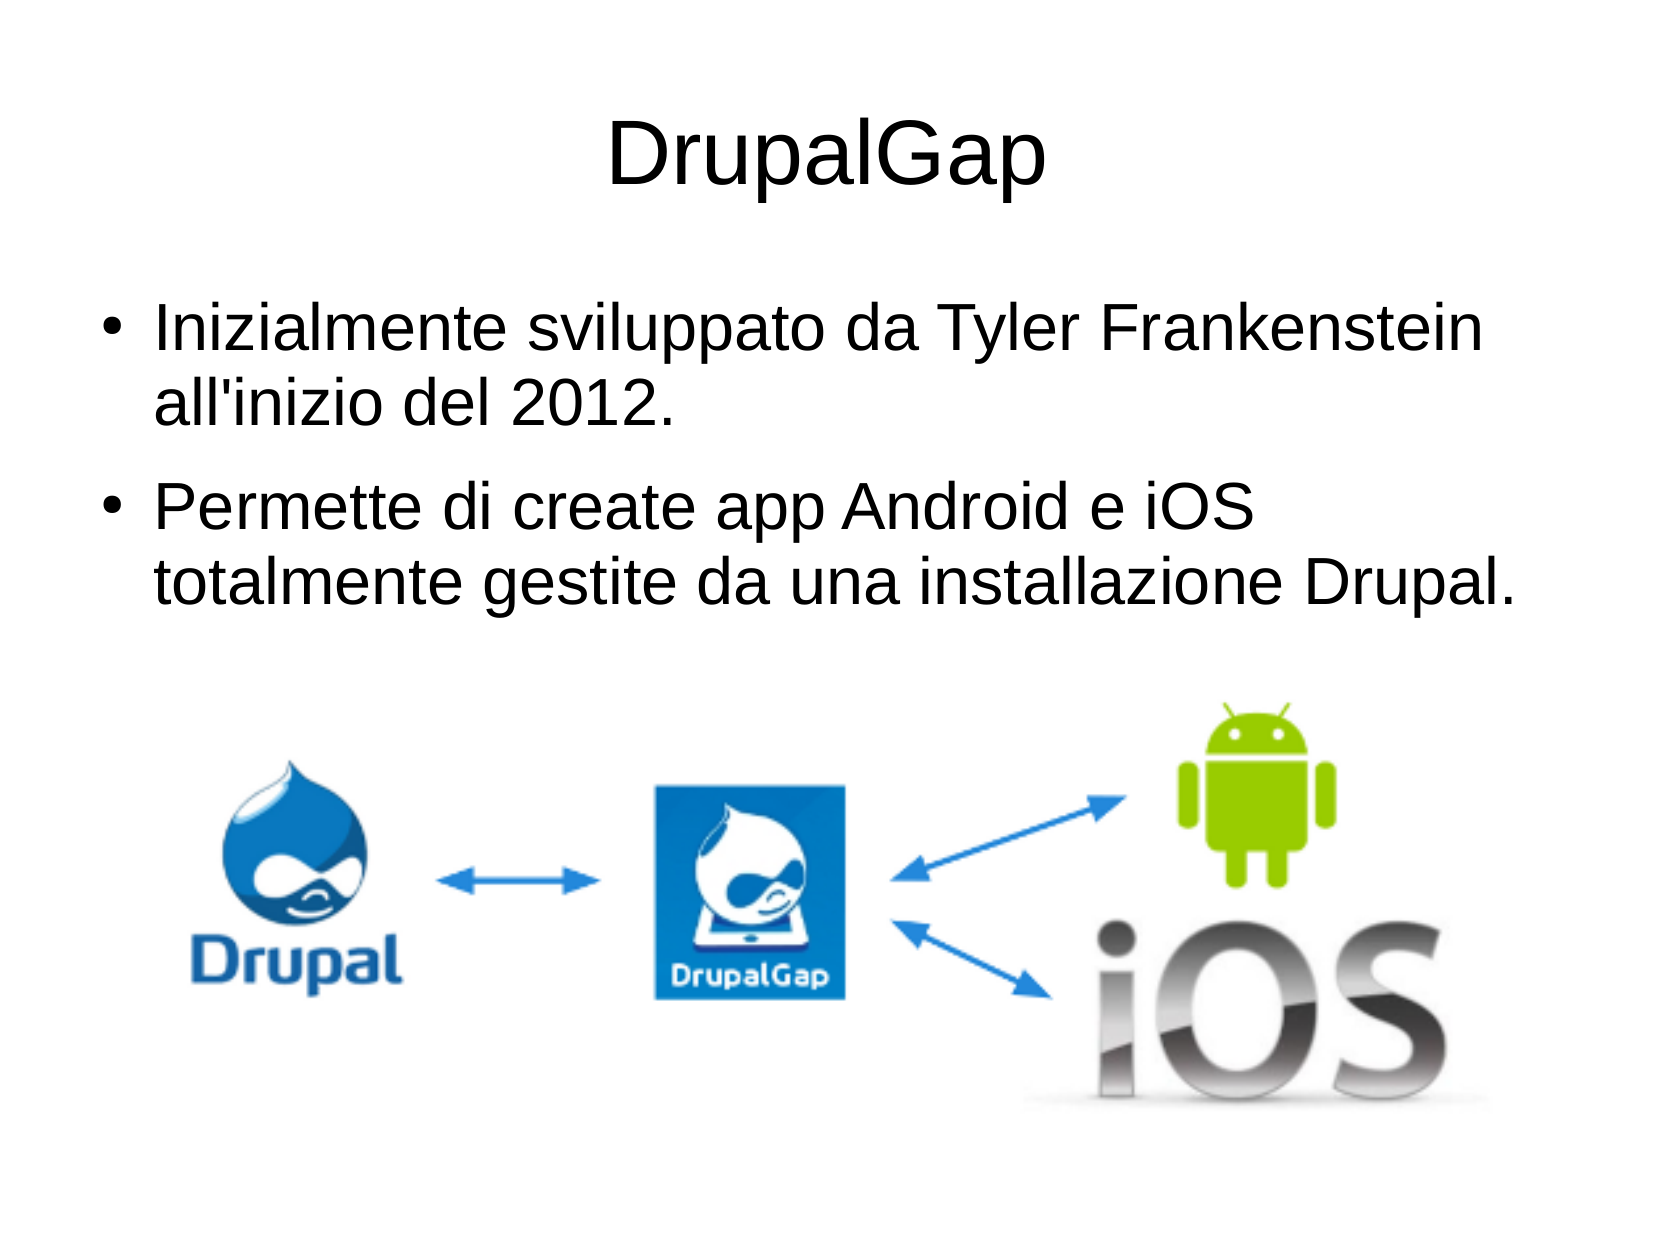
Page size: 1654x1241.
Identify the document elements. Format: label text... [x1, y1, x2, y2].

picture [150, 693, 1495, 1114]
list Inizialmente sviluppato da Tyler Frankenstein all'inizio del 2012. Permette di create app Android e iOS totalmente gestite da una installazione Drupal. [82, 290, 1571, 1010]
title DrupalGap [82, 49, 1571, 257]
